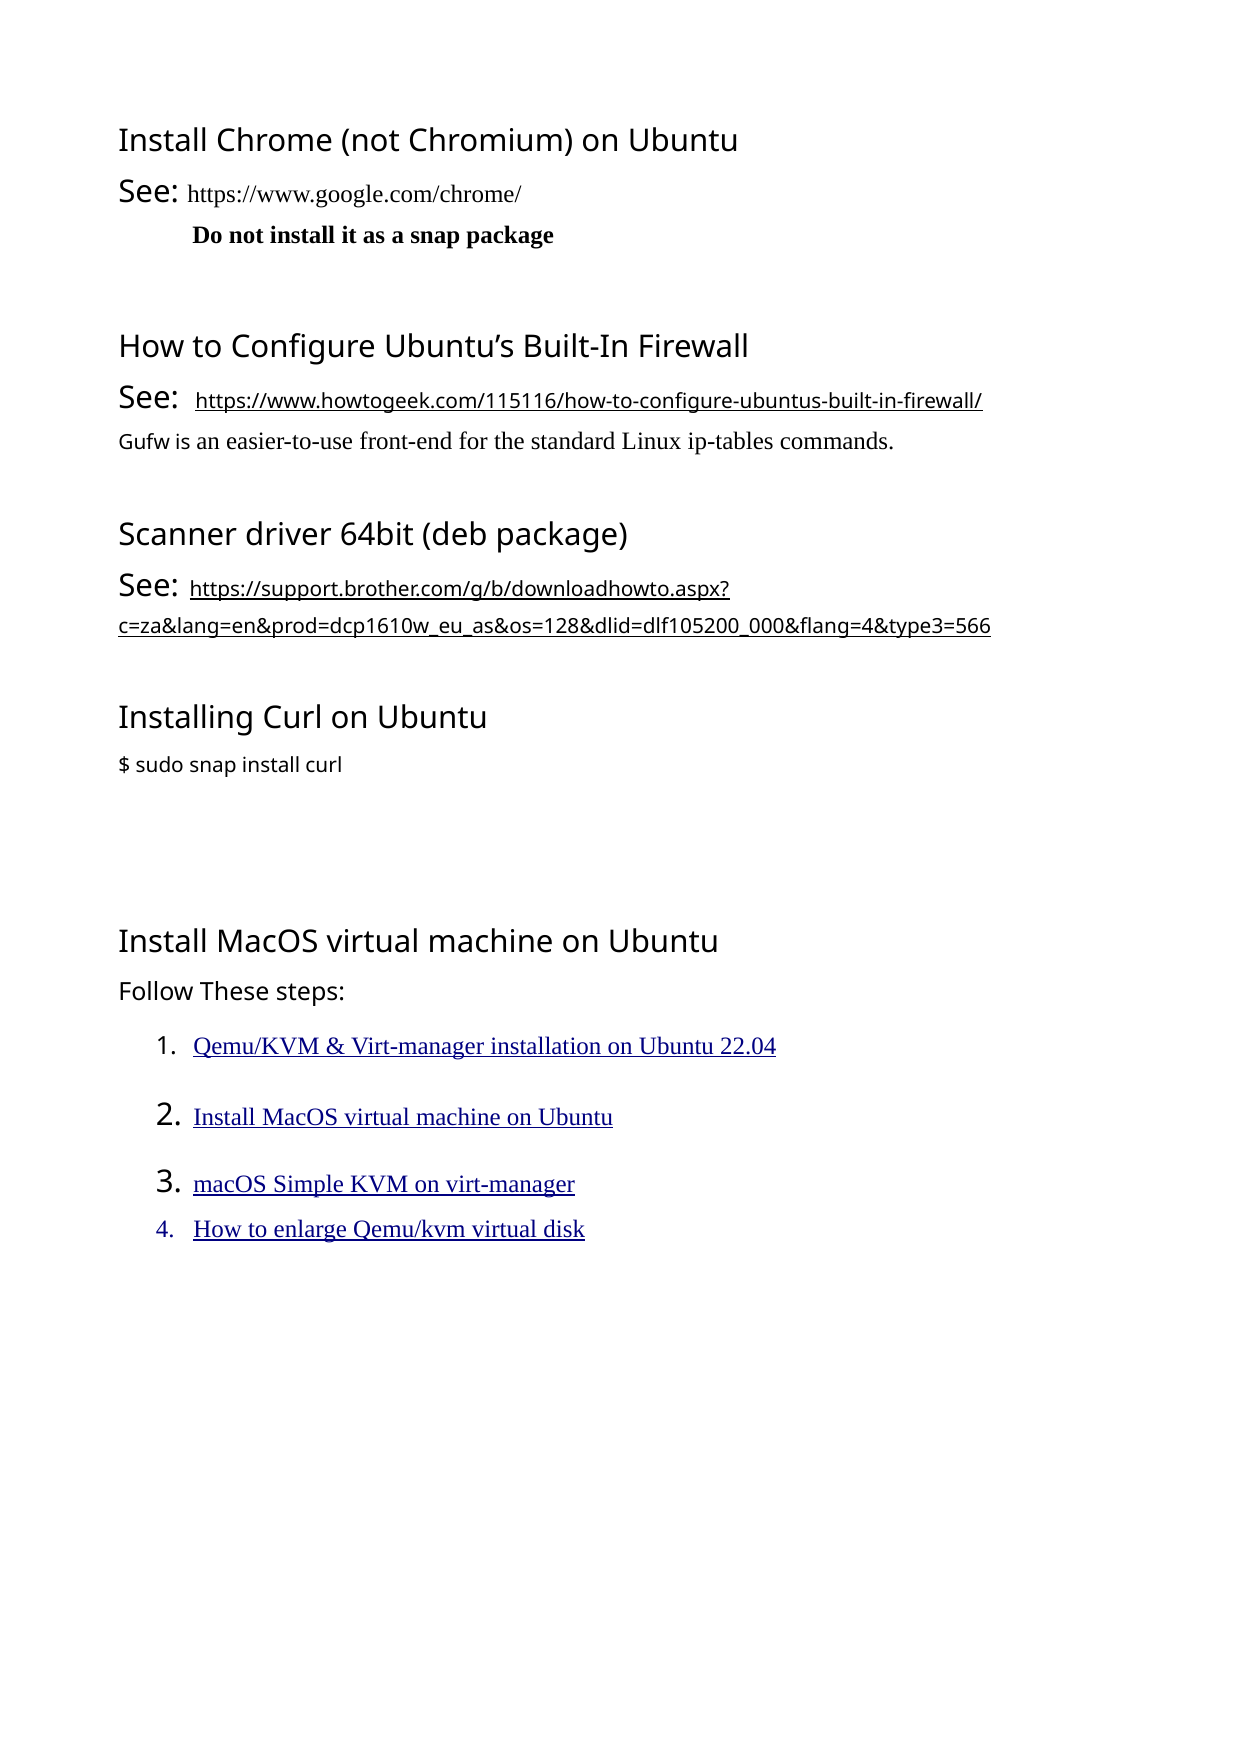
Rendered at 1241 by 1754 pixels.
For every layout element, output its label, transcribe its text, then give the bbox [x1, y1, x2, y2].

text See: https://support.brother.com/g/b/downloadhowto.aspx?c=za&lang=en&prod=dcp1610w_eu_as&os=128&dlid=dlf105200_000&flang=4&type3=566 [118, 563, 1122, 640]
text Gufw is an easier-to-use front-end for the standard Linux ip-tables commands. [118, 426, 1122, 455]
list How to enlarge Qemu/kvm virtual disk [156, 1214, 1122, 1243]
subtitle Scanner driver 64bit (deb package) [118, 512, 1122, 555]
subtitle Install Chrome (not Chromium) on Ubuntu [118, 118, 1122, 161]
subtitle Do not install it as a snap package [118, 220, 1122, 249]
subtitle macOS Simple KVM on virt-manager [156, 1159, 1122, 1202]
subtitle Install MacOS virtual machine on Ubuntu [156, 1092, 1122, 1134]
subtitle Install MacOS virtual machine on Ubuntu [118, 918, 1122, 961]
text $ sudo snap install curl [118, 750, 1122, 778]
list Qemu/KVM & Virt-manager installation on Ubuntu 22.04 [156, 1027, 1122, 1061]
subtitle How to Configure Ubuntu’s Built-In Firewall [118, 324, 1122, 366]
text See: https://www.google.com/chrome/ [118, 169, 1122, 212]
text Follow These steps: [118, 974, 1122, 1008]
text See: https://www.howtogeek.com/115116/how-to-configure-ubuntus-built-in-firewall/ [118, 375, 1122, 417]
subtitle Installing Curl on Ubuntu [118, 695, 1122, 738]
